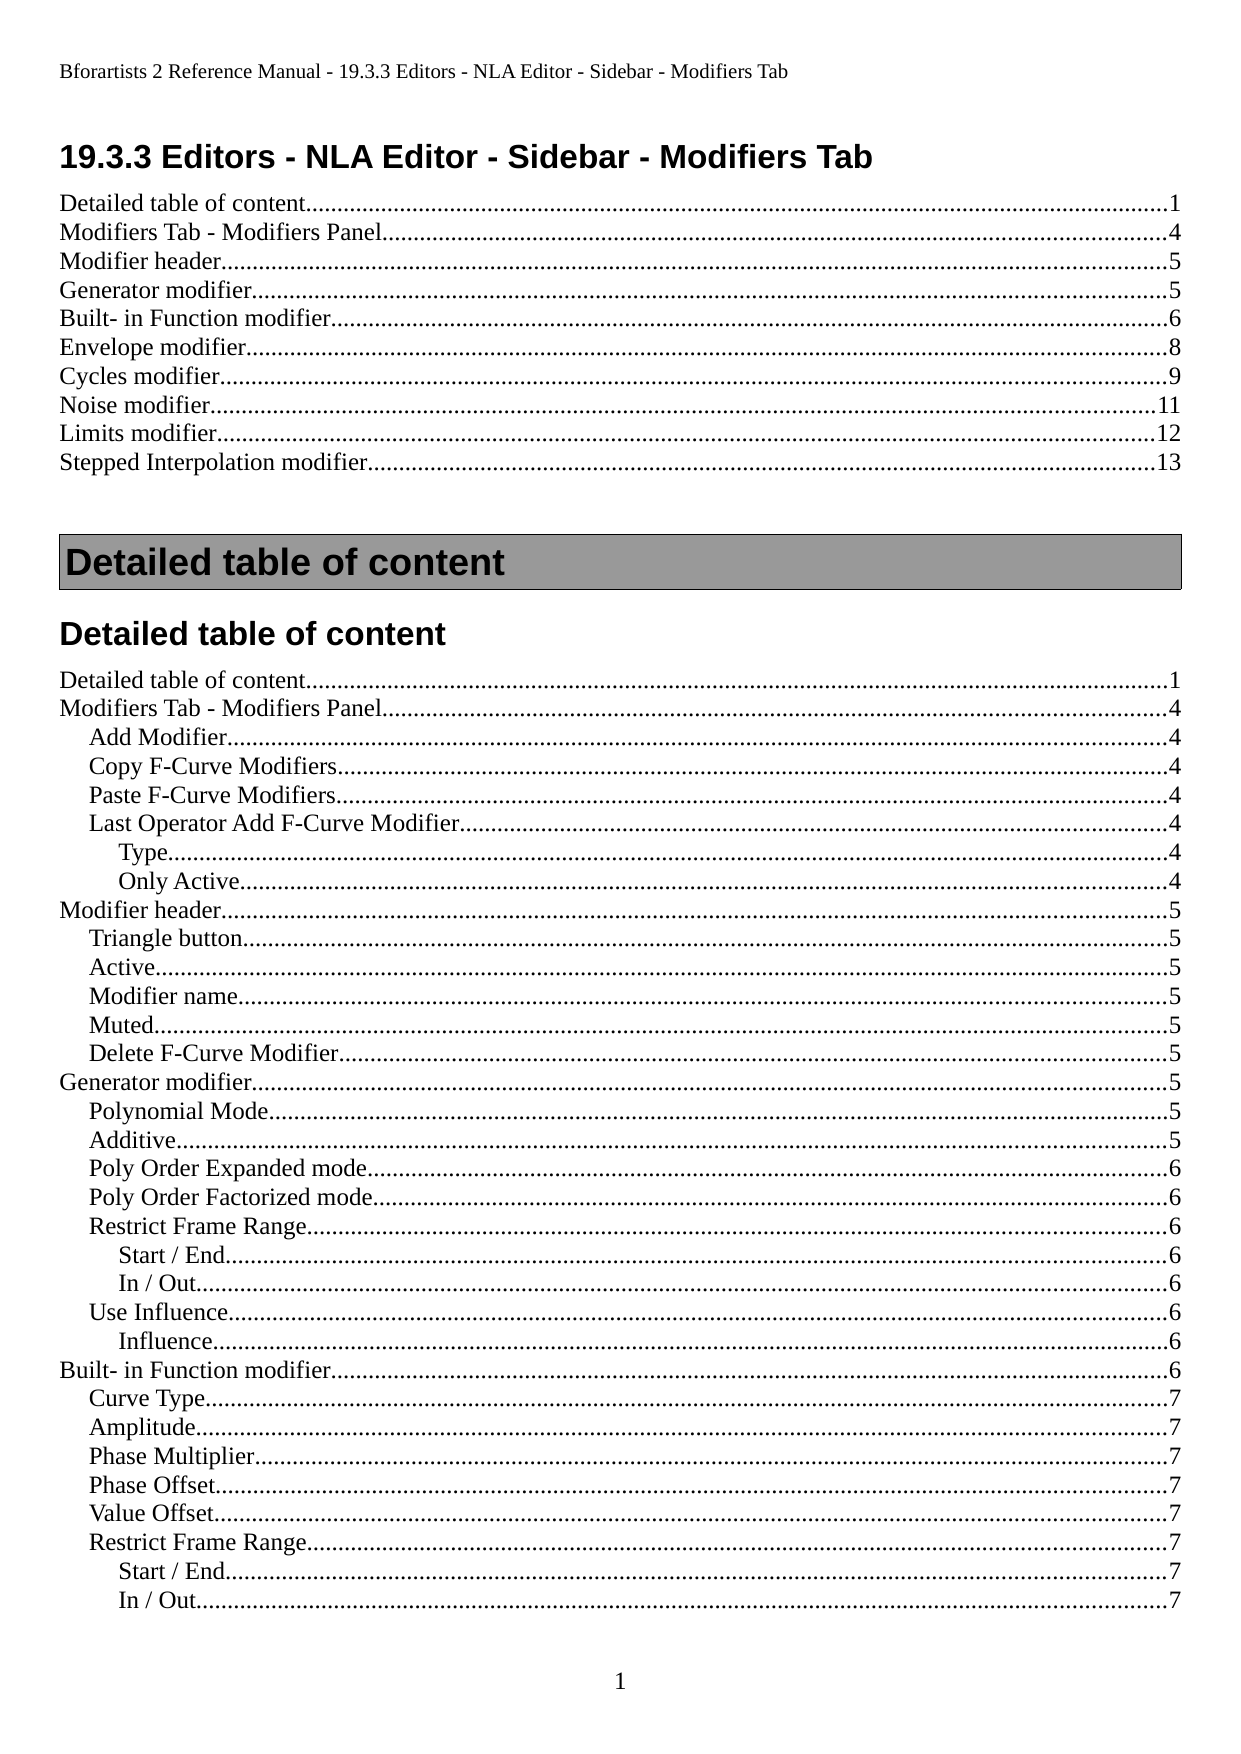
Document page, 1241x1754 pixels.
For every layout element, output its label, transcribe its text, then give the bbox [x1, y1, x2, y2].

text Noise modifier 11 [59, 390, 1181, 418]
text Generator modifier 5 [59, 1067, 1181, 1096]
text Influence 6 [118, 1326, 1181, 1355]
text Curve Type 7 [88, 1383, 1181, 1412]
text Poly Order Expanded mode 6 [88, 1153, 1181, 1182]
text Phase Offset 7 [88, 1470, 1181, 1498]
text Detailed table of content 1 [59, 665, 1181, 693]
text Active 5 [88, 952, 1181, 981]
text Start / End 6 [118, 1240, 1181, 1268]
text Stepped Interpolation modifier 13 [59, 447, 1181, 476]
text Modifier name 5 [88, 981, 1181, 1010]
text Copy F-Curve Modifiers 4 [88, 751, 1181, 780]
text Amplitude 7 [88, 1412, 1181, 1441]
text Delete F-Curve Modifier 5 [88, 1038, 1181, 1067]
text Value Offset 7 [88, 1498, 1181, 1527]
text Additive 5 [88, 1125, 1181, 1153]
text Built- in Function modifier 6 [59, 1355, 1181, 1383]
text Muted 5 [88, 1010, 1181, 1038]
text Generator modifier 5 [59, 275, 1181, 303]
text Phase Multiplier 7 [88, 1441, 1181, 1470]
text Built- in Function modifier 6 [59, 303, 1181, 332]
text Start / End 7 [118, 1556, 1181, 1585]
text Detailed table of content 1 [59, 188, 1181, 217]
text Modifier header 5 [59, 895, 1181, 923]
text Modifiers Tab - Modifiers Panel 4 [59, 693, 1181, 722]
text In / Out 7 [118, 1585, 1181, 1613]
text Poly Order Factorized mode 6 [88, 1182, 1181, 1211]
text Paste F-Curve Modifiers 4 [88, 780, 1181, 808]
text Restrict Frame Range 6 [88, 1211, 1181, 1240]
text Add Modifier 4 [88, 722, 1181, 751]
text Triangle button 5 [88, 923, 1181, 952]
text Envelope modifier 8 [59, 332, 1181, 361]
text Polynomial Mode 5 [88, 1096, 1181, 1125]
subtitle Detailed table of content [59, 614, 1181, 652]
text In / Out 6 [118, 1268, 1181, 1297]
text Modifier header 5 [59, 246, 1181, 275]
text Limits modifier 12 [59, 418, 1181, 447]
text Only Active 4 [118, 866, 1181, 895]
text Cycles modifier 9 [59, 361, 1181, 390]
text Last Operator Add F-Curve Modifier 4 [88, 808, 1181, 837]
text Restrict Frame Range 7 [88, 1527, 1181, 1556]
text Modifiers Tab - Modifiers Panel 4 [59, 217, 1181, 246]
text Type 4 [118, 837, 1181, 866]
table_header Detailed table of content [60, 535, 1181, 589]
text Use Influence 6 [88, 1297, 1181, 1326]
subtitle 19.3.3 Editors - NLA Editor - Sidebar - Modifiers Tab [59, 138, 1181, 176]
